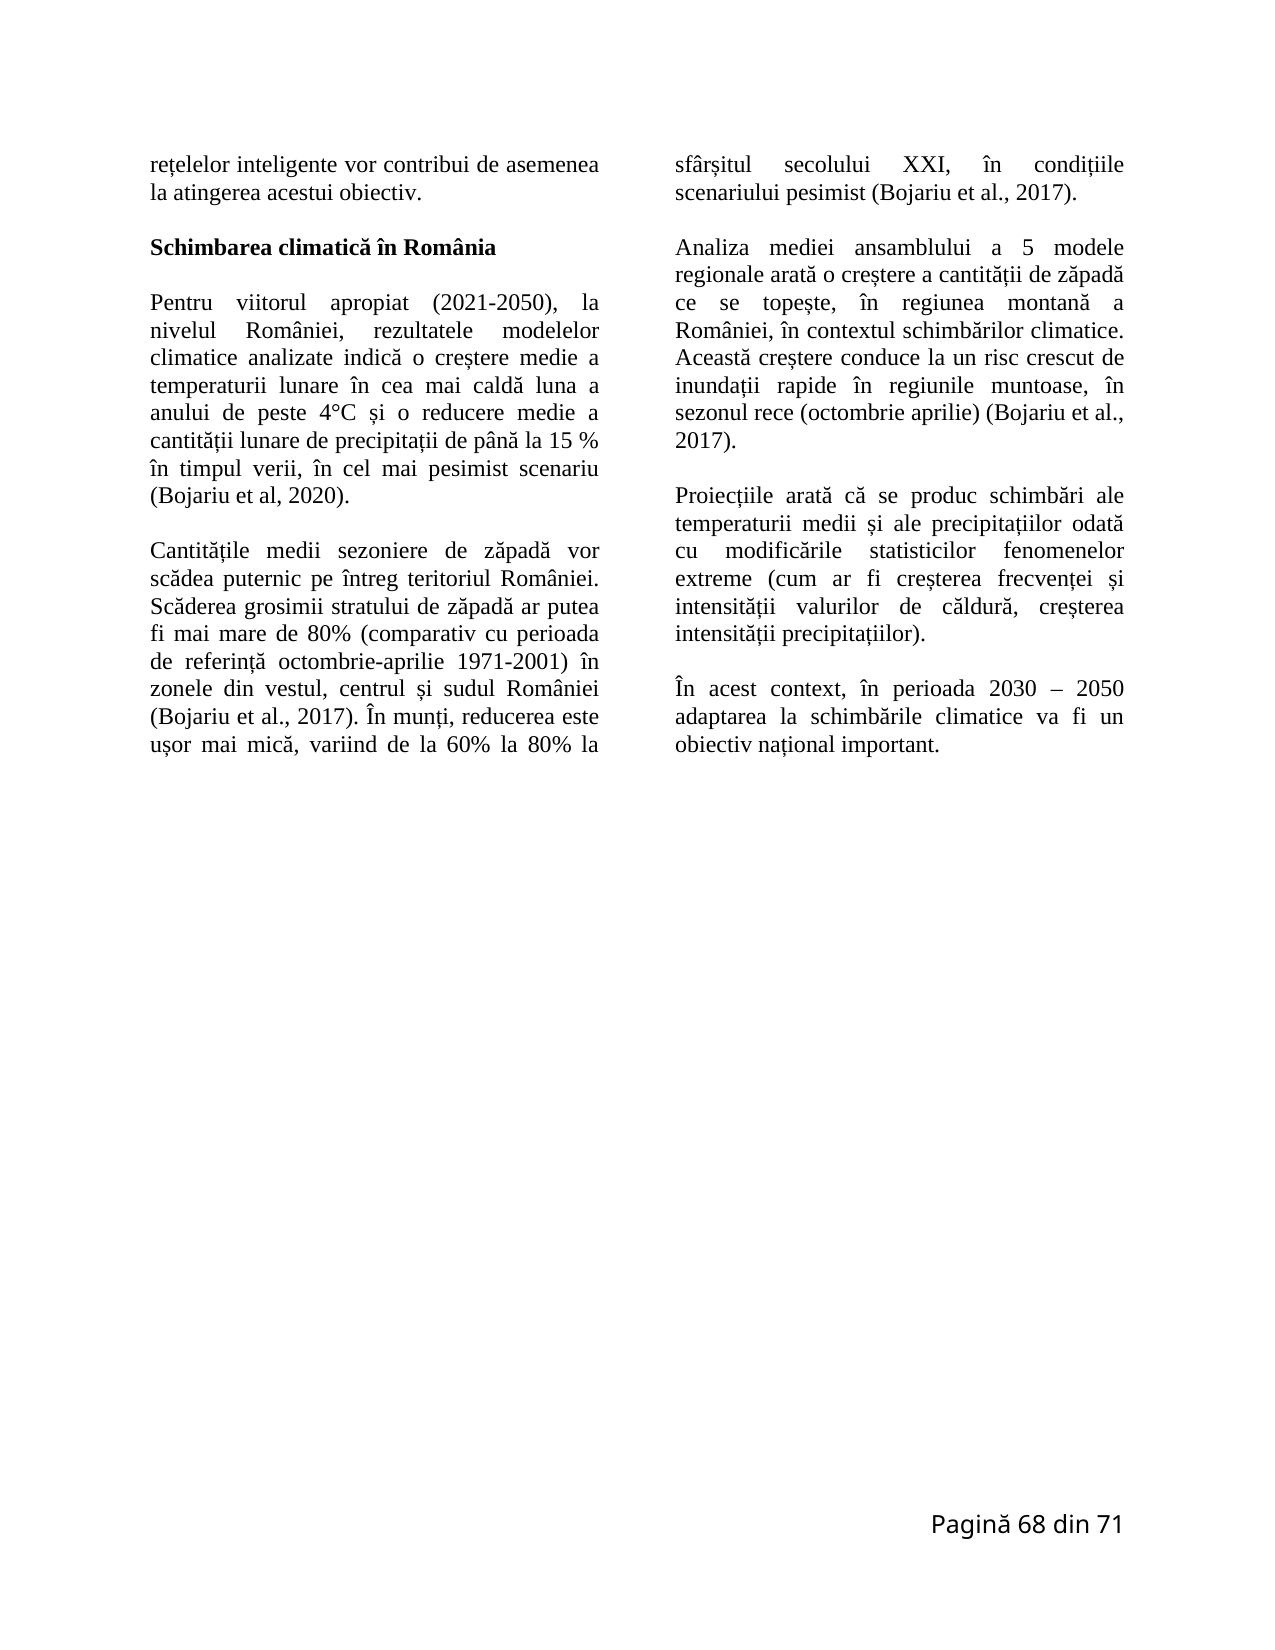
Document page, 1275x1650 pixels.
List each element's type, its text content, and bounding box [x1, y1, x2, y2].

text rețelelor inteligente vor contribui de asemenea la atingerea acestui obiectiv. [150, 150, 600, 205]
text sfârșitul secolului XXI, în condițiile scenariului pesimist (Bojariu et al., 2017). [675, 150, 1125, 205]
text Pentru viitorul apropiat (2021-2050), la nivelul României, rezultatele modelelor climatice analizate indică o creștere medie a temperaturii lunare în cea mai caldă luna a anului de peste 4°C și o reducere medie a cantității lunare de precipitații de până la 15 % în timpul verii, în cel mai pesimist scenariu (Bojariu et al, 2020). [150, 288, 600, 509]
text Schimbarea climatică în România [150, 233, 600, 260]
text Analiza mediei ansamblului a 5 modele regionale arată o creștere a cantității de zăpadă ce se topește, în regiunea montană a României, în contextul schimbărilor climatice. Această creștere conduce la un risc crescut de inundații rapide în regiunile muntoase, în sezonul rece (octombrie aprilie) (Bojariu et al., 2017). [675, 233, 1125, 454]
text În acest context, în perioada 2030 – 2050 adaptarea la schimbările climatice va fi un obiectiv național important. [675, 674, 1125, 757]
text Cantitățile medii sezoniere de zăpadă vor scădea puternic pe întreg teritoriul României. Scăderea grosimii stratului de zăpadă ar putea fi mai mare de 80% (comparativ cu perioada de referință octombrie-aprilie 1971-2001) în zonele din vestul, centrul și sudul României (Bojariu et al., 2017). În munți, reducerea este ușor mai mică, variind de la 60% la 80% la [150, 536, 600, 757]
text Proiecțiile arată că se produc schimbări ale temperaturii medii și ale precipitațiilor odată cu modificările statisticilor fenomenelor extreme (cum ar fi creșterea frecvenței și intensității valurilor de căldură, creșterea intensității precipitațiilor). [675, 481, 1125, 647]
